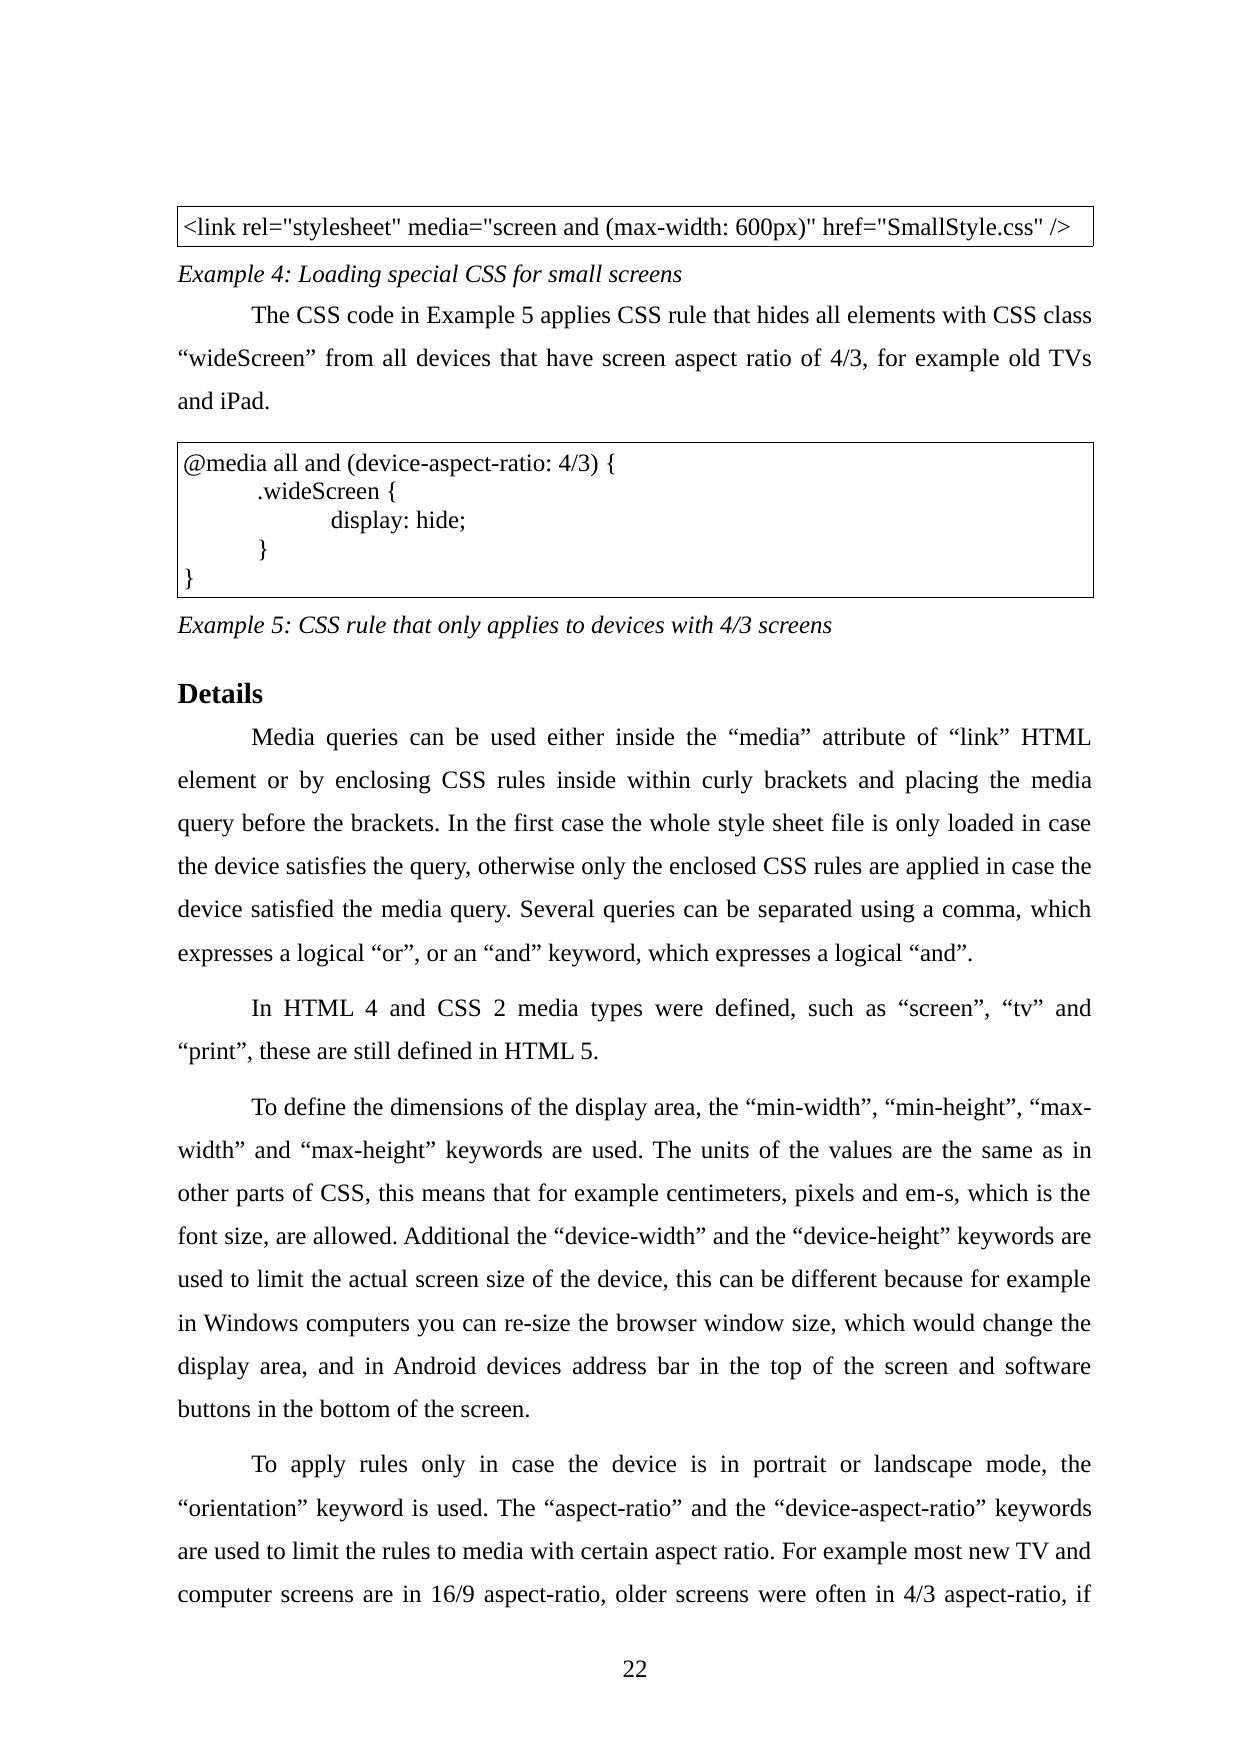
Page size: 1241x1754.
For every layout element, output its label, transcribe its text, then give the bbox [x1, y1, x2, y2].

table_header <link rel="stylesheet" media="screen and (max-width: 600px)" href="SmallStyle.css" /> [178, 207, 1093, 246]
text The CSS code in Example 5 applies CSS rule that hides all elements with CSS class “wideScreen” from all devices that have screen aspect ratio of 4/3, for example old TVs and iPad. [177, 300, 1093, 415]
subtitle Details [177, 676, 1093, 709]
table_header @media all and (device-aspect-ratio: 4/3) { .wideScreen { display: hide; } } [178, 443, 1093, 597]
text Example 4: Loading special CSS for small screens [177, 259, 1093, 287]
text Media queries can be used either inside the “media” attribute of “link” HTML element or by enclosing CSS rules inside within curly brackets and placing the media query before the brackets. In the first case the whole style sheet file is only loaded in case the device satisfies the query, otherwise only the enclosed CSS rules are applied in case the device satisfied the media query. Several queries can be separated using a comma, which expresses a logical “or”, or an “and” keyword, which expresses a logical “and”. [177, 722, 1093, 966]
text To apply rules only in case the device is in portrait or landscape mode, the “orientation” keyword is used. The “aspect-ratio” and the “device-aspect-ratio” keywords are used to limit the rules to media with certain aspect ratio. For example most new TV and computer screens are in 16/9 aspect-ratio, older screens were often in 4/3 aspect-ratio, if [177, 1449, 1093, 1608]
text In HTML 4 and CSS 2 media types were defined, such as “screen”, “tv” and “print”, these are still defined in HTML 5. [177, 993, 1093, 1065]
text To define the dimensions of the display area, the “min-width”, “min-height”, “max-width” and “max-height” keywords are used. The units of the values are the same as in other parts of CSS, this means that for example centimeters, pixels and em-s, which is the font size, are allowed. Additional the “device-width” and the “device-height” keywords are used to limit the actual screen size of the device, this can be different because for example in Windows computers you can re-size the browser window size, which would change the display area, and in Android devices address bar in the top of the screen and software buttons in the bottom of the screen. [177, 1092, 1093, 1423]
text Example 5: CSS rule that only applies to devices with 4/3 screens [177, 610, 1093, 638]
